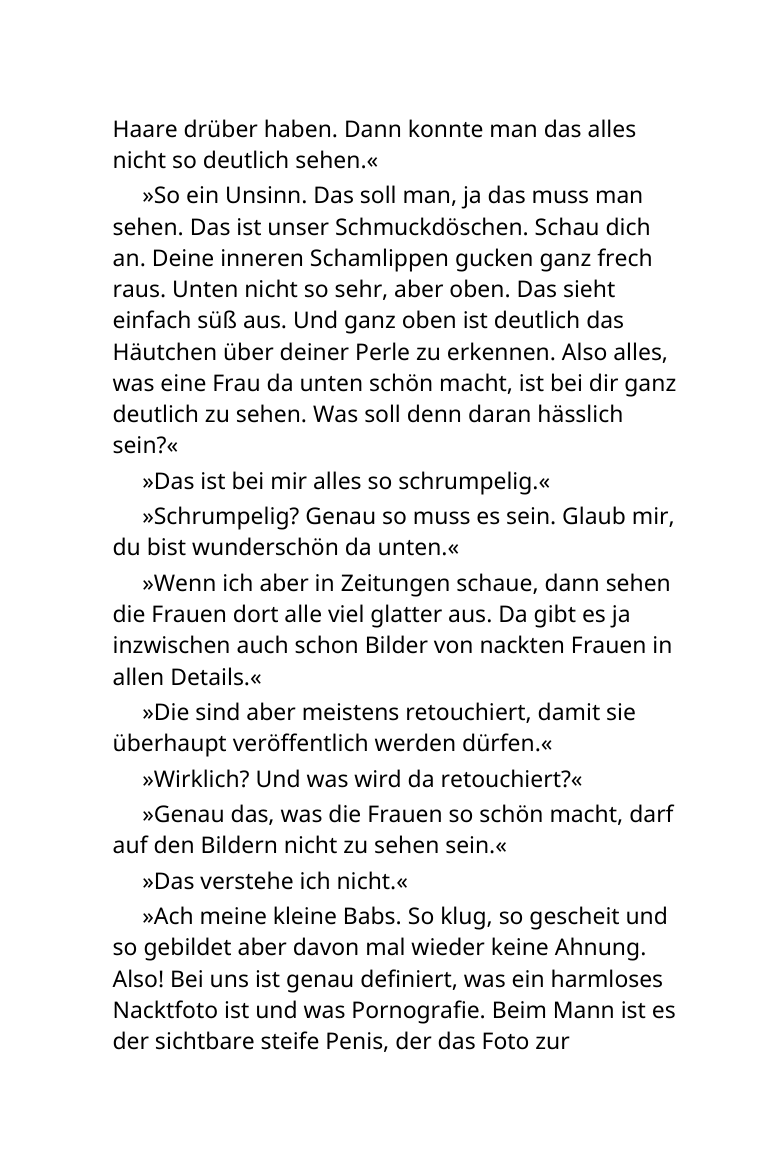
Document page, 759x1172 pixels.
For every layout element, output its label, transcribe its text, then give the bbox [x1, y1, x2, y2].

text »Das ist bei mir alles so schrumpelig.« [112, 464, 684, 496]
text Haare drüber haben. Dann konnte man das alles nicht so deutlich sehen.« [112, 112, 684, 175]
text »Wenn ich aber in Zeitungen schaue, dann sehen die Frauen dort alle viel glatter aus. Da gibt es ja inzwischen auch schon Bilder von nackten Frauen in allen Details.« [112, 567, 684, 692]
text »Wirklich? Und was wird da retouchiert?« [112, 762, 684, 794]
text »Die sind aber meistens retouchiert, damit sie überhaupt veröffentlich werden dürfen.« [112, 696, 684, 758]
text »Genau das, was die Frauen so schön macht, darf auf den Bildern nicht zu sehen sein.« [112, 798, 684, 860]
text »Das verstehe ich nicht.« [112, 864, 684, 896]
text »Schrumpelig? Genau so muss es sein. Glaub mir, du bist wunderschön da unten.« [112, 500, 684, 562]
text »So ein Unsinn. Das soll man, ja das muss man sehen. Das ist unser Schmuckdöschen. Schau dich an. Deine inneren Schamlippen gucken ganz frech raus. Unten nicht so sehr, aber oben. Das sieht einfach süß aus. Und ganz oben ist deutlich das Häutchen über deiner Perle zu erkennen. Also alles, was eine Frau da unten schön macht, ist bei dir ganz deutlich zu sehen. Was soll denn daran hässlich sein?« [112, 179, 684, 460]
text »Ach meine kleine Babs. So klug, so gescheit und so gebildet aber davon mal wieder keine Ahnung. Also! Bei uns ist genau definiert, was ein harmloses Nacktfoto ist und was Pornografie. Beim Mann ist es der sichtbare steife Penis, der das Foto zur [112, 900, 684, 1056]
